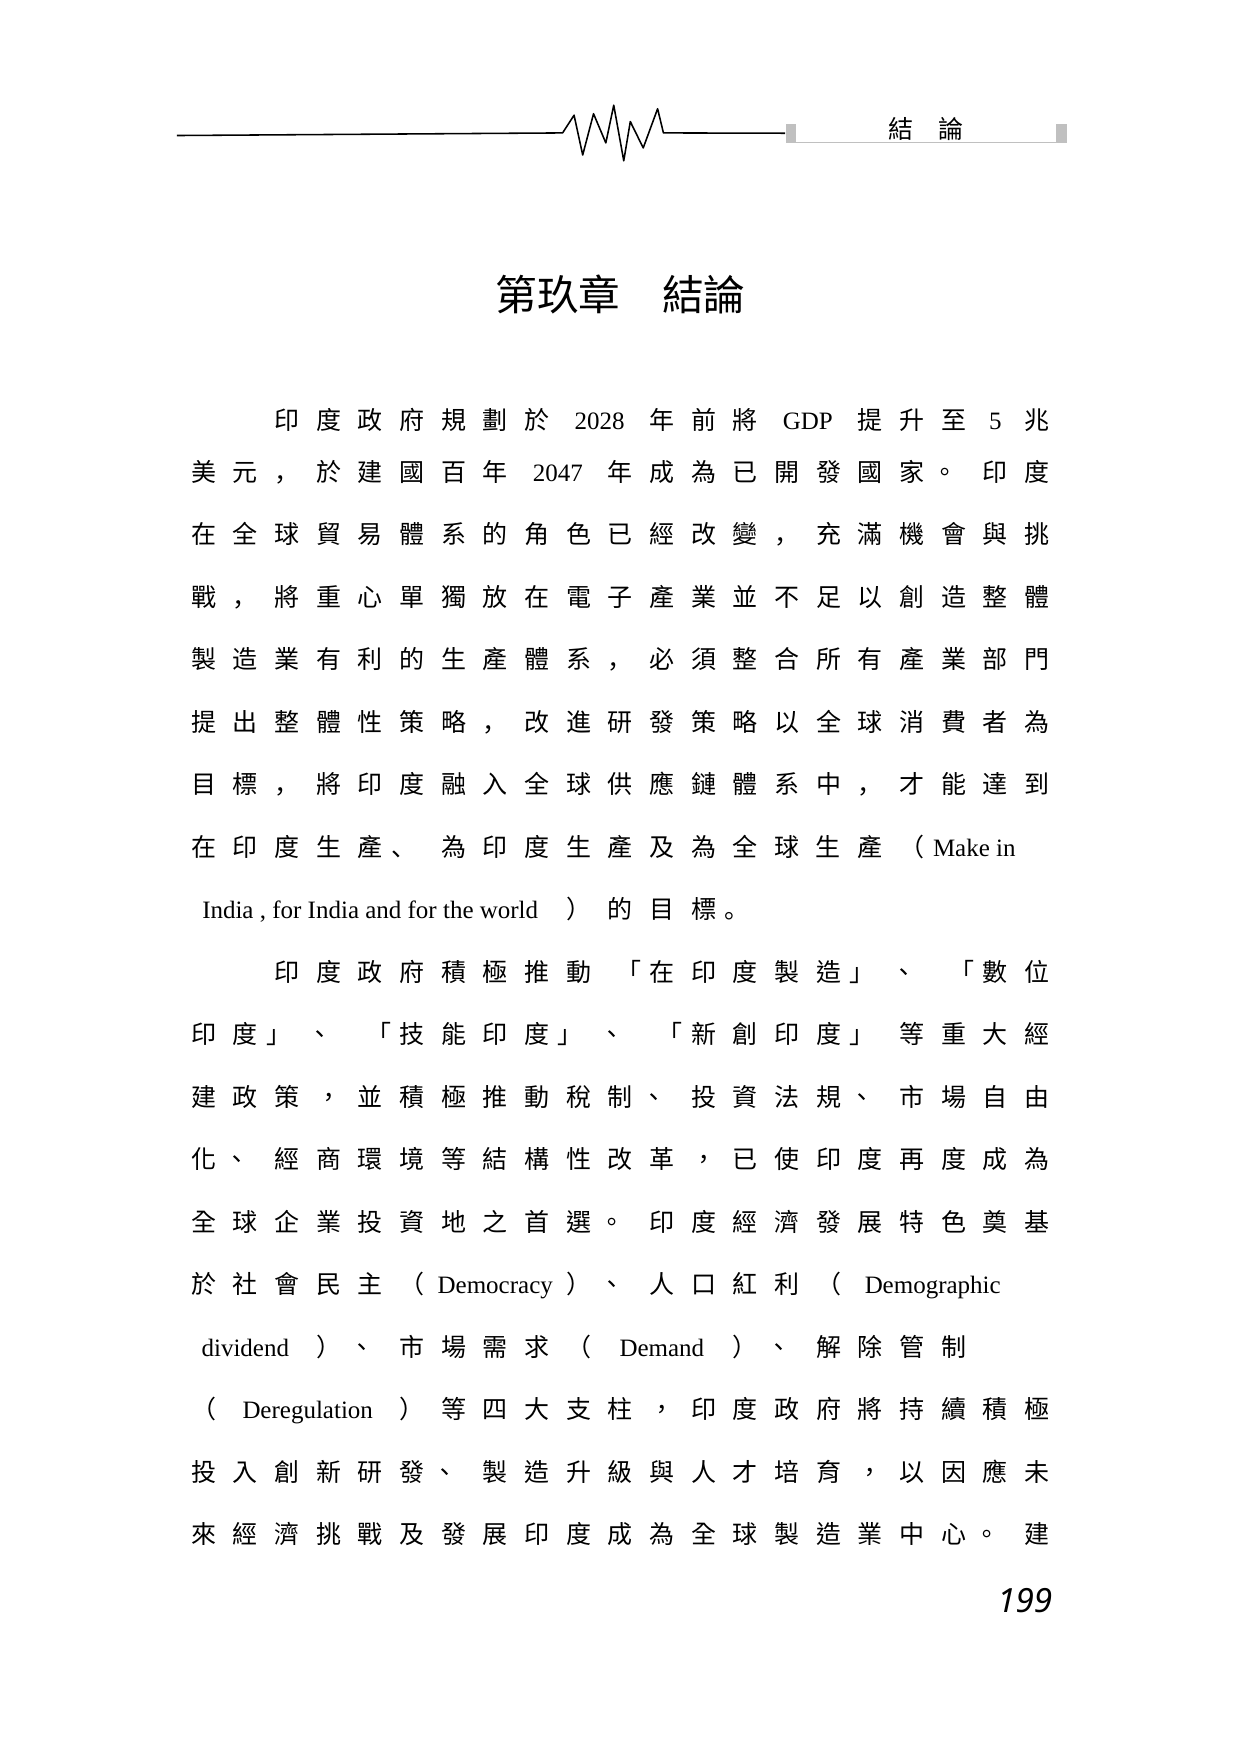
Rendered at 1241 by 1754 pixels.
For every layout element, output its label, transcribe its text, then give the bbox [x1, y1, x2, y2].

text 印度政府積極推動「在印度製造」、「數位印度」、「技能印度」、「新創印度」等重大經建政策，並積極推動稅制、投資法規、市場自由化、經商環境等結構性改革，已使印度再度成為全球企業投資地之首選。印度經濟發展特色奠基於社會民主（Democracy）、人口紅利（Demographic dividend）、市場需求（Demand）、解除管制（Deregulation）等四大支柱，印度政府將持續積極投入創新研發、製造升級與人才培育，以因應未來經濟挑戰及發展印度成為全球製造業中心。建 [183, 929, 1058, 1554]
text 第玖章 結論 [183, 250, 1058, 313]
text 印度政府規劃於2028年前將GDP提升至5兆美元，於建國百年2047年成為已開發國家。印度在全球貿易體系的角色已經改變，充滿機會與挑戰，將重心單獨放在電子產業並不足以創造整體製造業有利的生產體系，必須整合所有產業部門提出整體性策略，改進研發策略以全球消費者為目標，將印度融入全球供應鏈體系中，才能達到在印度生產、為印度生產及為全球生產（Make in India , for India and for the world）的目標。 [183, 366, 1058, 929]
